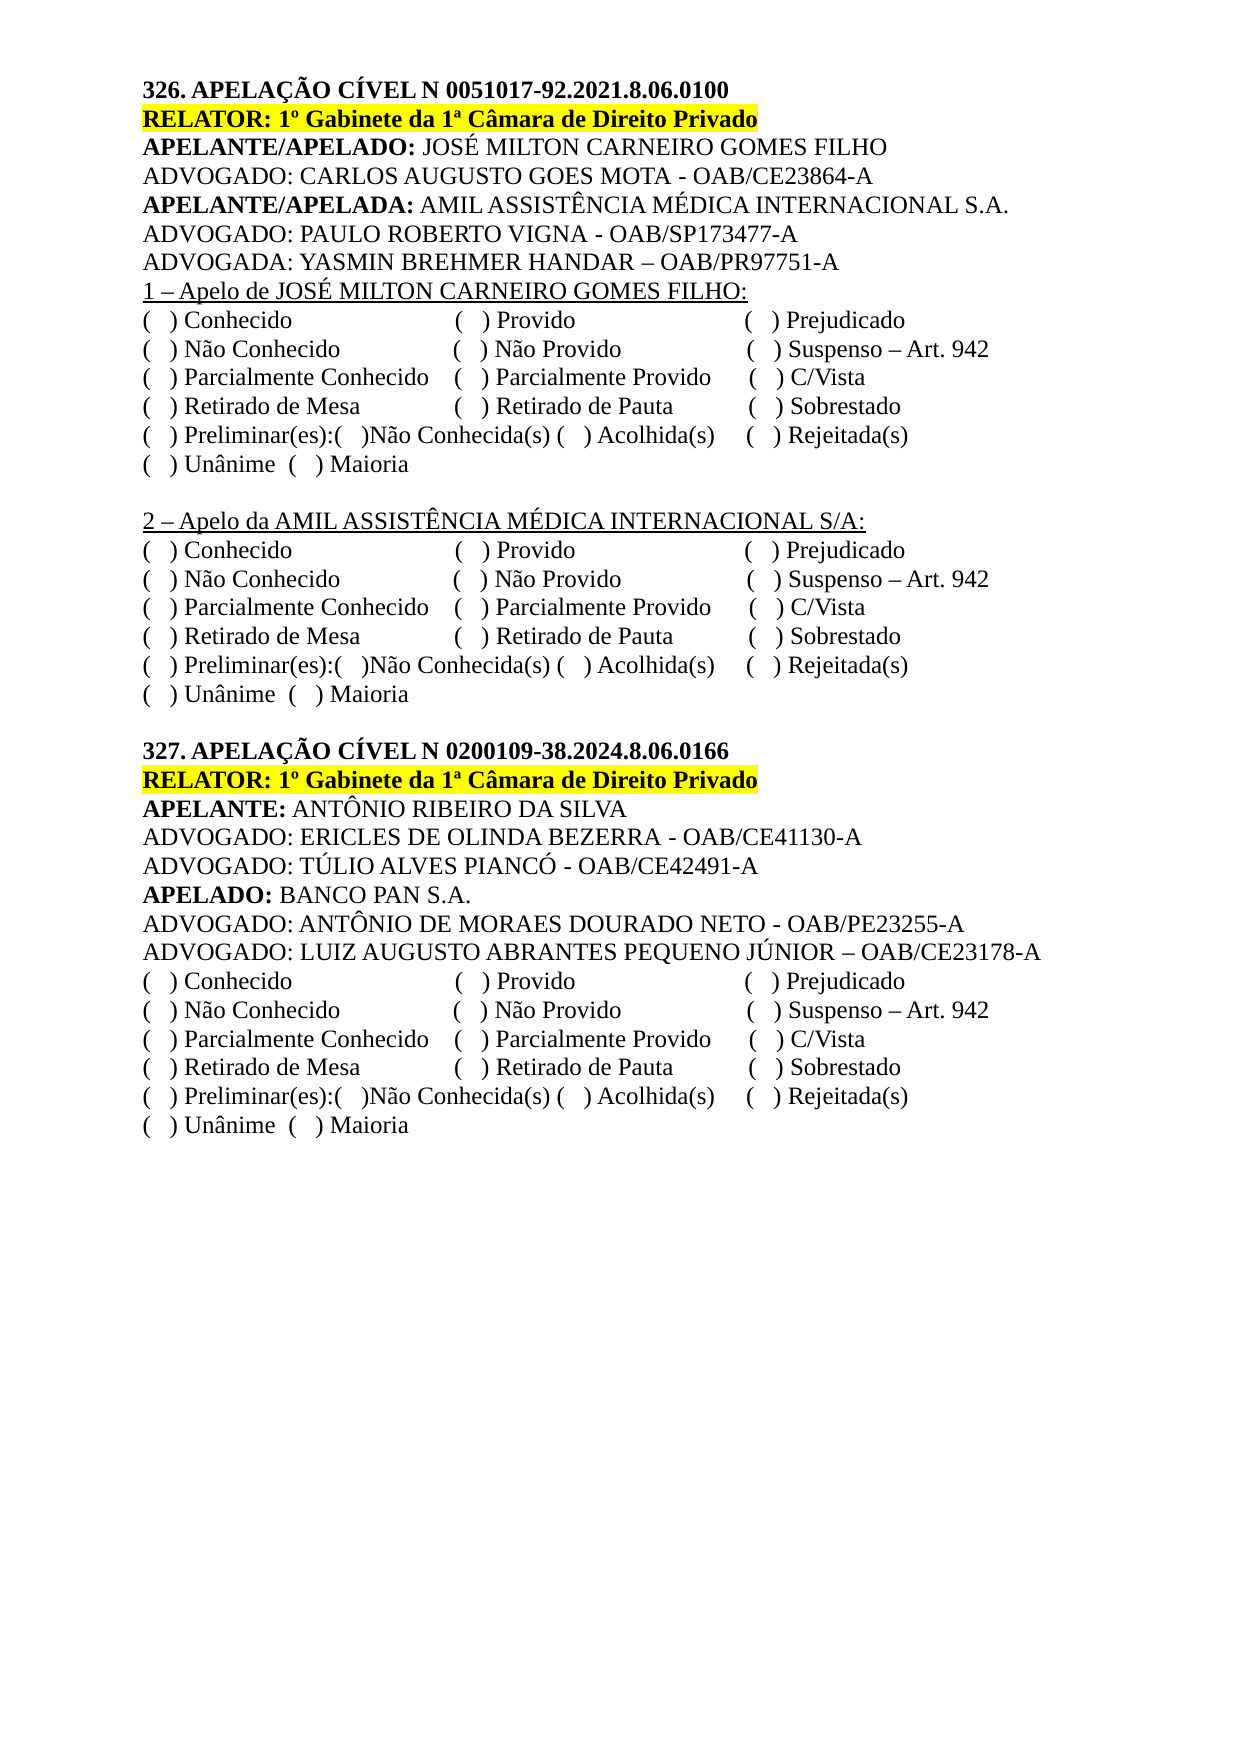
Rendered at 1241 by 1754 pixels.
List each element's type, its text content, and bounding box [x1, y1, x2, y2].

text ( ) Retirado de Mesa ( ) Retirado de Pauta ( ) Sobrestado [142, 1052, 1158, 1081]
text ( ) Parcialmente Conhecido ( ) Parcialmente Provido ( ) C/Vista [142, 592, 1158, 621]
text ( ) Retirado de Mesa ( ) Retirado de Pauta ( ) Sobrestado [142, 391, 1158, 420]
text 327. APELAÇÃO CÍVEL N 0200109-38.2024.8.06.0166 RELATOR: 1º Gabinete da 1ª Câmara de Direito Privado APELANTE: ANTÔNIO RIBEIRO DA SILVA ADVOGADO: ERICLES DE OLINDA BEZERRA - OAB/CE41130-A ADVOGADO: TÚLIO ALVES PIANCÓ - OAB/CE42491-A APELADO: BANCO PAN S.A. ADVOGADO: ANTÔNIO DE MORAES DOURADO NETO - OAB/PE23255-A ADVOGADO: LUIZ AUGUSTO ABRANTES PEQUENO JÚNIOR – OAB/CE23178-A [142, 736, 1141, 966]
text 1 – Apelo de JOSÉ MILTON CARNEIRO GOMES FILHO: [142, 276, 1141, 305]
text ( ) Conhecido ( ) Provido ( ) Prejudicado [142, 966, 1141, 995]
text ( ) Unânime ( ) Maioria [142, 679, 1141, 707]
text ( ) Parcialmente Conhecido ( ) Parcialmente Provido ( ) C/Vista [142, 362, 1158, 391]
text ( ) Unânime ( ) Maioria [142, 1110, 1141, 1139]
text ( ) Conhecido ( ) Provido ( ) Prejudicado [142, 305, 1141, 334]
text ( ) Parcialmente Conhecido ( ) Parcialmente Provido ( ) C/Vista [142, 1024, 1158, 1052]
text ( ) Preliminar(es):( )Não Conhecida(s) ( ) Acolhida(s) ( ) Rejeitada(s) [142, 1081, 1158, 1110]
text ( ) Conhecido ( ) Provido ( ) Prejudicado [142, 535, 1141, 564]
text ( ) Unânime ( ) Maioria [142, 449, 1141, 477]
text ( ) Não Conhecido ( ) Não Provido ( ) Suspenso – Art. 942 [142, 334, 1158, 362]
text ( ) Preliminar(es):( )Não Conhecida(s) ( ) Acolhida(s) ( ) Rejeitada(s) [142, 650, 1158, 679]
text ( ) Preliminar(es):( )Não Conhecida(s) ( ) Acolhida(s) ( ) Rejeitada(s) [142, 420, 1158, 449]
text ( ) Retirado de Mesa ( ) Retirado de Pauta ( ) Sobrestado [142, 621, 1158, 650]
text ( ) Não Conhecido ( ) Não Provido ( ) Suspenso – Art. 942 [142, 564, 1158, 592]
text 326. APELAÇÃO CÍVEL N 0051017-92.2021.8.06.0100 RELATOR: 1º Gabinete da 1ª Câmara de Direito Privado APELANTE/APELADO: JOSÉ MILTON CARNEIRO GOMES FILHO ADVOGADO: CARLOS AUGUSTO GOES MOTA - OAB/CE23864-A APELANTE/APELADA: AMIL ASSISTÊNCIA MÉDICA INTERNACIONAL S.A. ADVOGADO: PAULO ROBERTO VIGNA - OAB/SP173477-A ADVOGADA: YASMIN BREHMER HANDAR – OAB/PR97751-A [142, 75, 1141, 276]
text ( ) Não Conhecido ( ) Não Provido ( ) Suspenso – Art. 942 [142, 995, 1158, 1024]
text 2 – Apelo da AMIL ASSISTÊNCIA MÉDICA INTERNACIONAL S/A: [142, 506, 1141, 535]
